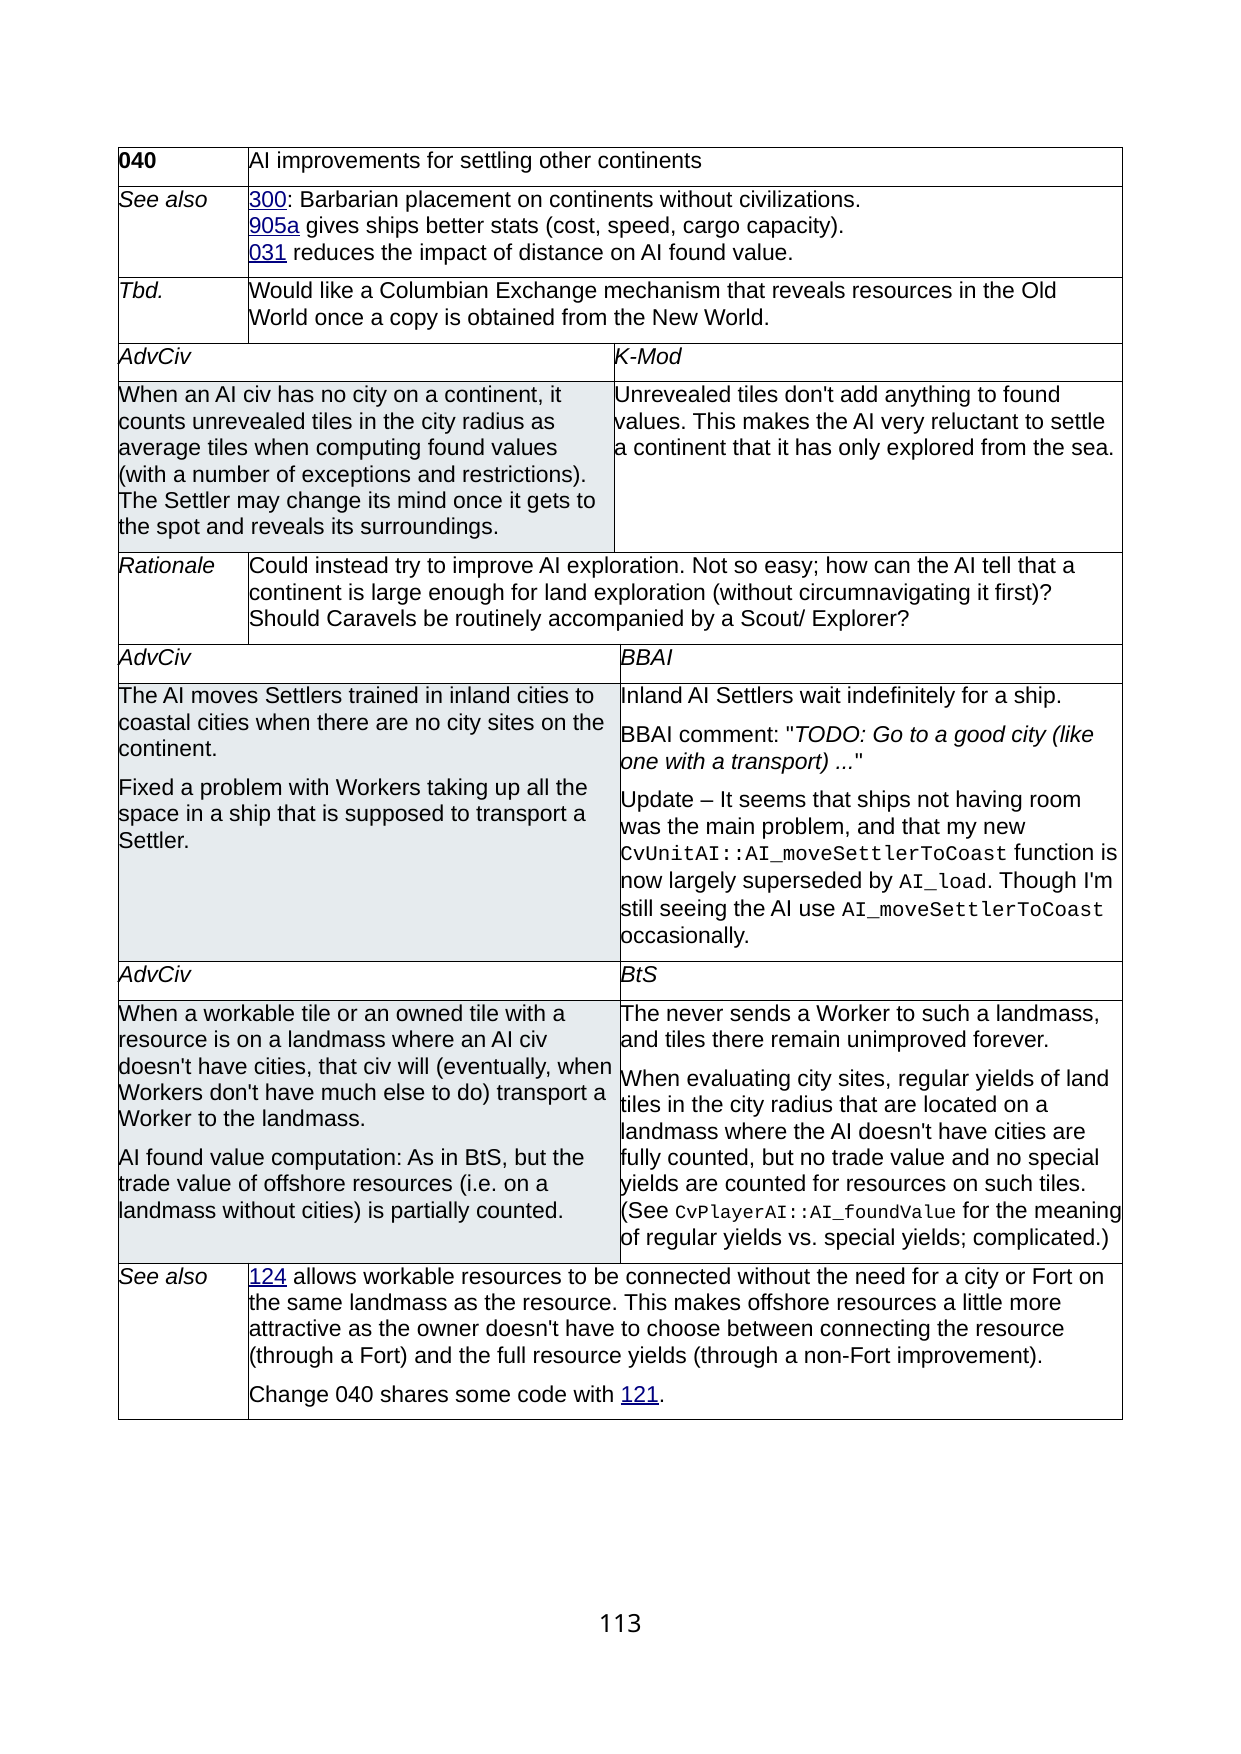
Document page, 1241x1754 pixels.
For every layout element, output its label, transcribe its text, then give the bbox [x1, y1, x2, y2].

table_cell Rationale [119, 553, 248, 643]
table_cell See also [119, 187, 248, 277]
table_cell BBAI [621, 645, 1122, 682]
table_cell Tbd. [119, 278, 248, 342]
table_cell AdvCiv [119, 962, 620, 1000]
table_cell K-Mod [615, 344, 1122, 381]
table_cell 124 allows workable resources to be connected without the need for a city or Fort on the same landmass as the resource. This makes offshore resources a little more attractive as the owner doesn't have to choose between connecting the resource (through a Fort) and the full resource yields (through a non-Fort improvement). Change 040 shares some code with 121. [249, 1264, 1122, 1419]
table_cell Could instead try to improve AI exploration. Not so easy; how can the AI tell that a continent is large enough for land exploration (without circumnavigating it first)? Should Caravels be routinely accompanied by a Scout/ Explorer? [249, 553, 1122, 643]
table_cell The AI moves Settlers trained in inland cities to coastal cities when there are no city sites on the continent. Fixed a problem with Workers taking up all the space in a ship that is supposed to transport a Settler. [119, 684, 620, 961]
table_cell When an AI civ has no city on a continent, it counts unrevealed tiles in the city radius as average tiles when computing found values (with a number of exceptions and restrictions). The Settler may change its mind once it gets to the spot and reveals its surroundings. [119, 382, 614, 552]
table_cell AdvCiv [119, 645, 620, 682]
table_cell When a workable tile or an owned tile with a resource is on a landmass where an AI civ doesn't have cities, that civ will (eventually, when Workers don't have much else to do) transport a Worker to the landmass. AI found value computation: As in BtS, but the trade value of offshore resources (i.e. on a landmass without cities) is partially counted. [119, 1001, 620, 1263]
table_cell AdvCiv [119, 344, 614, 381]
table_cell See also [119, 1264, 248, 1419]
table_cell The never sends a Worker to such a landmass, and tiles there remain unimproved forever. When evaluating city sites, regular yields of land tiles in the city radius that are located on a landmass where the AI doesn't have cities are fully counted, but no trade value and no special yields are counted for resources on such tiles. (See CvPlayerAI::AI_foundValue for the meaning of regular yields vs. special yields; complicated.) [621, 1001, 1122, 1263]
table_header AI improvements for settling other continents [249, 148, 1122, 186]
table_cell Unrevealed tiles don't add anything to found values. This makes the AI very reluctant to settle a continent that it has only explored from the sea. [615, 382, 1122, 552]
table_cell Would like a Columbian Exchange mechanism that reveals resources in the Old World once a copy is obtained from the New World. [249, 278, 1122, 342]
table_header 040 [119, 148, 248, 186]
table_cell 300: Barbarian placement on continents without civilizations. 905a gives ships better stats (cost, speed, cargo capacity). 031 reduces the impact of distance on AI found value. [249, 187, 1122, 277]
table_cell Inland AI Settlers wait indefinitely for a ship. BBAI comment: "TODO: Go to a good city (like one with a transport) ..." Update – It seems that ships not having room was the main problem, and that my new CvUnitAI::AI_moveSettlerToCoast function is now largely superseded by AI_load. Though I'm still seeing the AI use AI_moveSettlerToCoast occasionally. [621, 684, 1122, 961]
table_cell BtS [621, 962, 1122, 1000]
